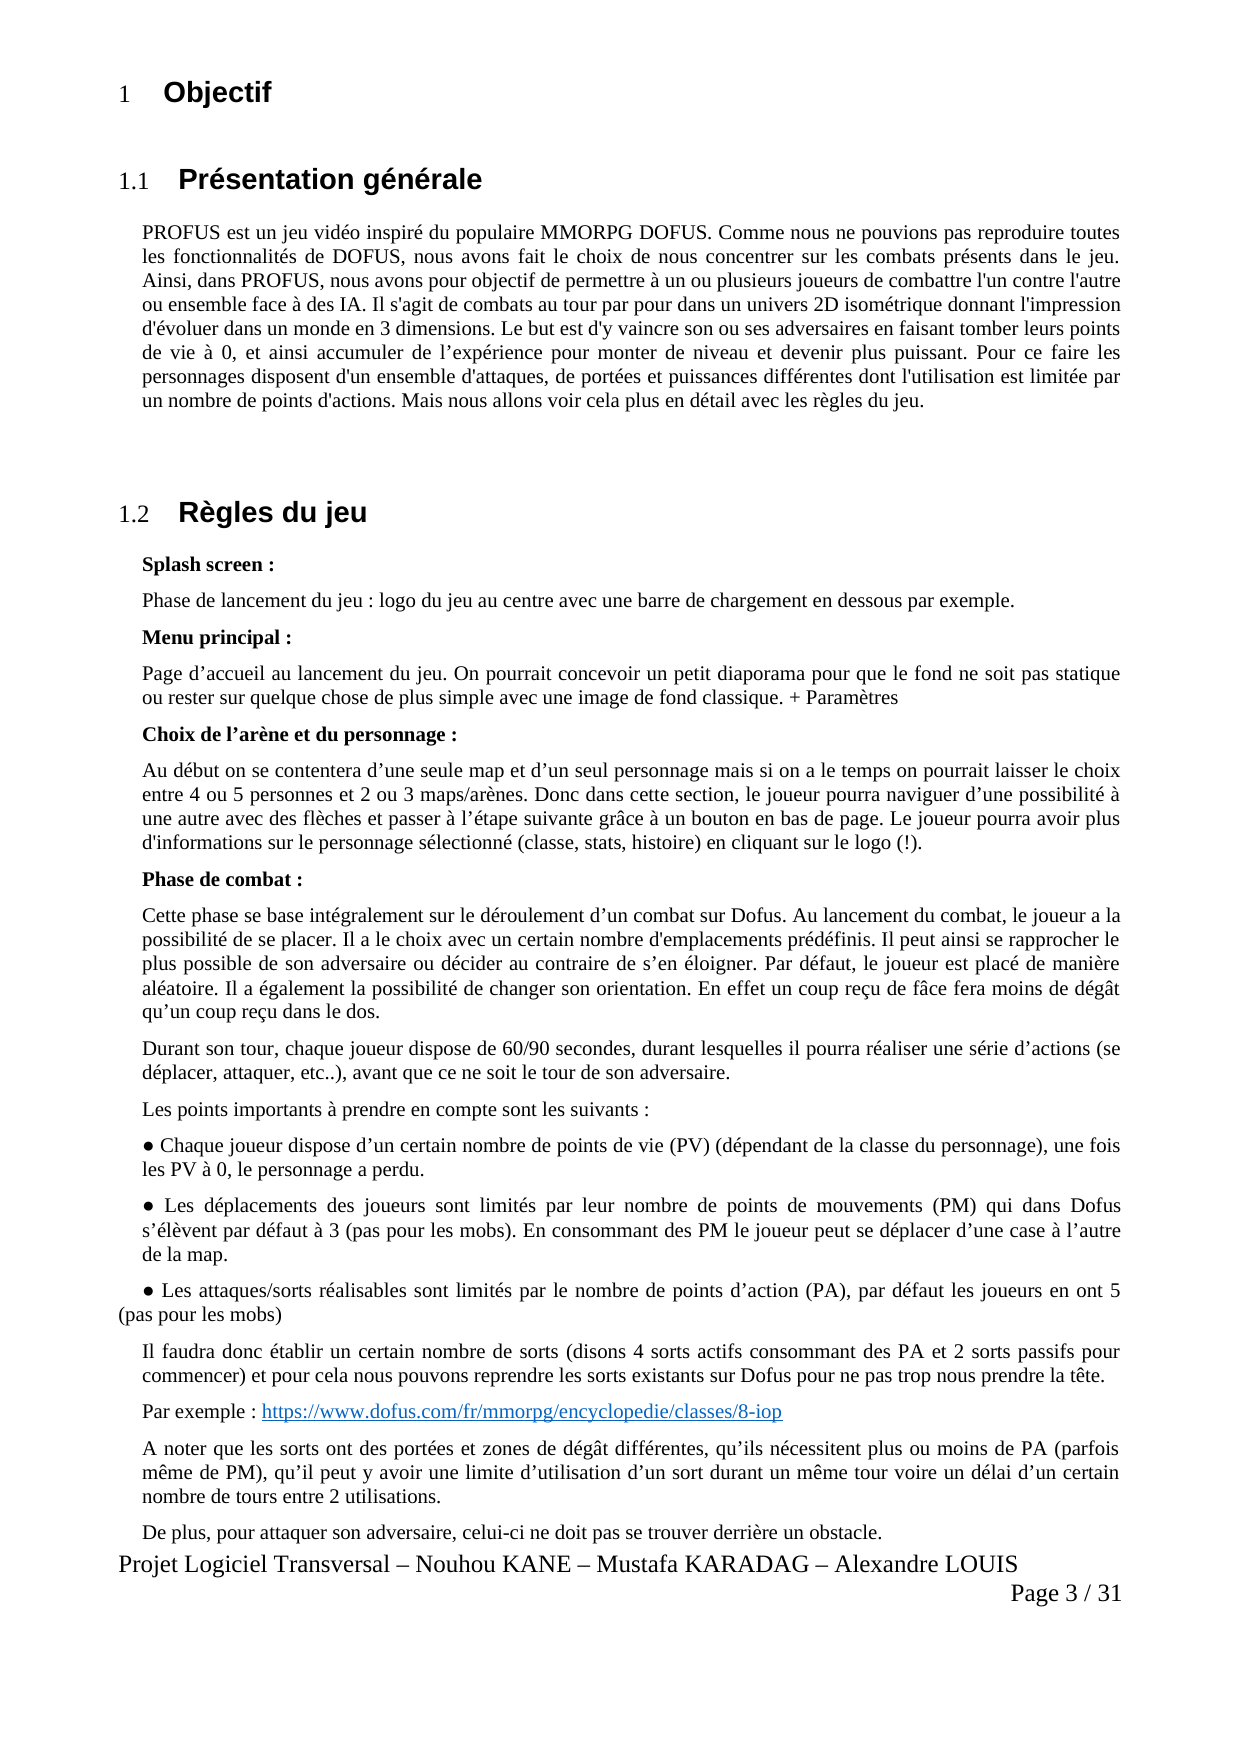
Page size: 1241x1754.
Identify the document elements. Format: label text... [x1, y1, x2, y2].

text Choix de l’arène et du personnage : [142, 722, 1122, 746]
text ● Chaque joueur dispose d’un certain nombre de points de vie (PV) (dépendant de la classe du personnage), une fois les PV à 0, le personnage a perdu. [142, 1133, 1122, 1181]
text Les points importants à prendre en compte sont les suivants : [142, 1096, 1122, 1121]
text Phase de combat : [142, 867, 1122, 891]
text ● Les déplacements des joueurs sont limités par leur nombre de points de mouvements (PM) qui dans Dofus s’élèvent par défaut à 3 (pas pour les mobs). En consommant des PM le joueur peut se déplacer d’une case à l’autre de la map. [142, 1193, 1122, 1266]
text A noter que les sorts ont des portées et zones de dégât différentes, qu’ils nécessitent plus ou moins de PA (parfois même de PM), qu’il peut y avoir une limite d’utilisation d’un sort durant un même tour voire un délai d’un certain nombre de tours entre 2 utilisations. [142, 1436, 1122, 1508]
text Page d’accueil au lancement du jeu. On pourrait concevoir un petit diaporama pour que le fond ne soit pas statique ou rester sur quelque chose de plus simple avec une image de fond classique. + Paramètres [142, 661, 1122, 709]
list Objectif [118, 75, 1122, 108]
text Au début on se contentera d’une seule map et d’un seul personnage mais si on a le temps on pourrait laisser le choix entre 4 ou 5 personnes et 2 ou 3 maps/arènes. Donc dans cette section, le joueur pourra naviguer d’une possibilité à une autre avec des flèches et passer à l’étape suivante grâce à un bouton en bas de page. Le joueur pourra avoir plus d'informations sur le personnage sélectionné (classe, stats, histoire) en cliquant sur le logo (!). [142, 758, 1122, 854]
list Présentation générale [118, 162, 1122, 196]
text Splash screen : [142, 552, 1122, 576]
text Cette phase se base intégralement sur le déroulement d’un combat sur Dofus. Au lancement du combat, le joueur a la possibilité de se placer. Il a le choix avec un certain nombre d'emplacements prédéfinis. Il peut ainsi se rapprocher le plus possible de son adversaire ou décider au contraire de s’en éloigner. Par défaut, le joueur est placé de manière aléatoire. Il a également la possibilité de changer son orientation. En effet un coup reçu de fâce fera moins de dégât qu’un coup reçu dans le dos. [142, 903, 1122, 1023]
text Il faudra donc établir un certain nombre de sorts (disons 4 sorts actifs consommant des PA et 2 sorts passifs pour commencer) et pour cela nous pouvons reprendre les sorts existants sur Dofus pour ne pas trop nous prendre la tête. [142, 1338, 1122, 1387]
text Phase de lancement du jeu : logo du jeu au centre avec une barre de chargement en dessous par exemple. [142, 588, 1122, 612]
text ● Les attaques/sorts réalisables sont limités par le nombre de points d’action (PA), par défaut les joueurs en ont 5 (pas pour les mobs) [118, 1278, 1122, 1326]
text Menu principal : [142, 625, 1122, 649]
text Durant son tour, chaque joueur dispose de 60/90 secondes, durant lesquelles il pourra réaliser une série d’actions (se déplacer, attaquer, etc..), avant que ce ne soit le tour de son adversaire. [142, 1036, 1122, 1084]
text PROFUS est un jeu vidéo inspiré du populaire MMORPG DOFUS. Comme nous ne pouvions pas reproduire toutes les fonctionnalités de DOFUS, nous avons fait le choix de nous concentrer sur les combats présents dans le jeu. Ainsi, dans PROFUS, nous avons pour objectif de permettre à un ou plusieurs joueurs de combattre l'un contre l'autre ou ensemble face à des IA. Il s'agit de combats au tour par pour dans un univers 2D isométrique donnant l'impression d'évoluer dans un monde en 3 dimensions. Le but est d'y vaincre son ou ses adversaires en faisant tomber leurs points de vie à 0, et ainsi accumuler de l’expérience pour monter de niveau et devenir plus puissant. Pour ce faire les personnages disposent d'un ensemble d'attaques, de portées et puissances différentes dont l'utilisation est limitée par un nombre de points d'actions. Mais nous allons voir cela plus en détail avec les règles du jeu. [142, 219, 1122, 412]
text De plus, pour attaquer son adversaire, celui-ci ne doit pas se trouver derrière un obstacle. [142, 1520, 1122, 1544]
list Règles du jeu [118, 494, 1122, 528]
text Par exemple : https://www.dofus.com/fr/mmorpg/encyclopedie/classes/8-iop [142, 1399, 1122, 1423]
